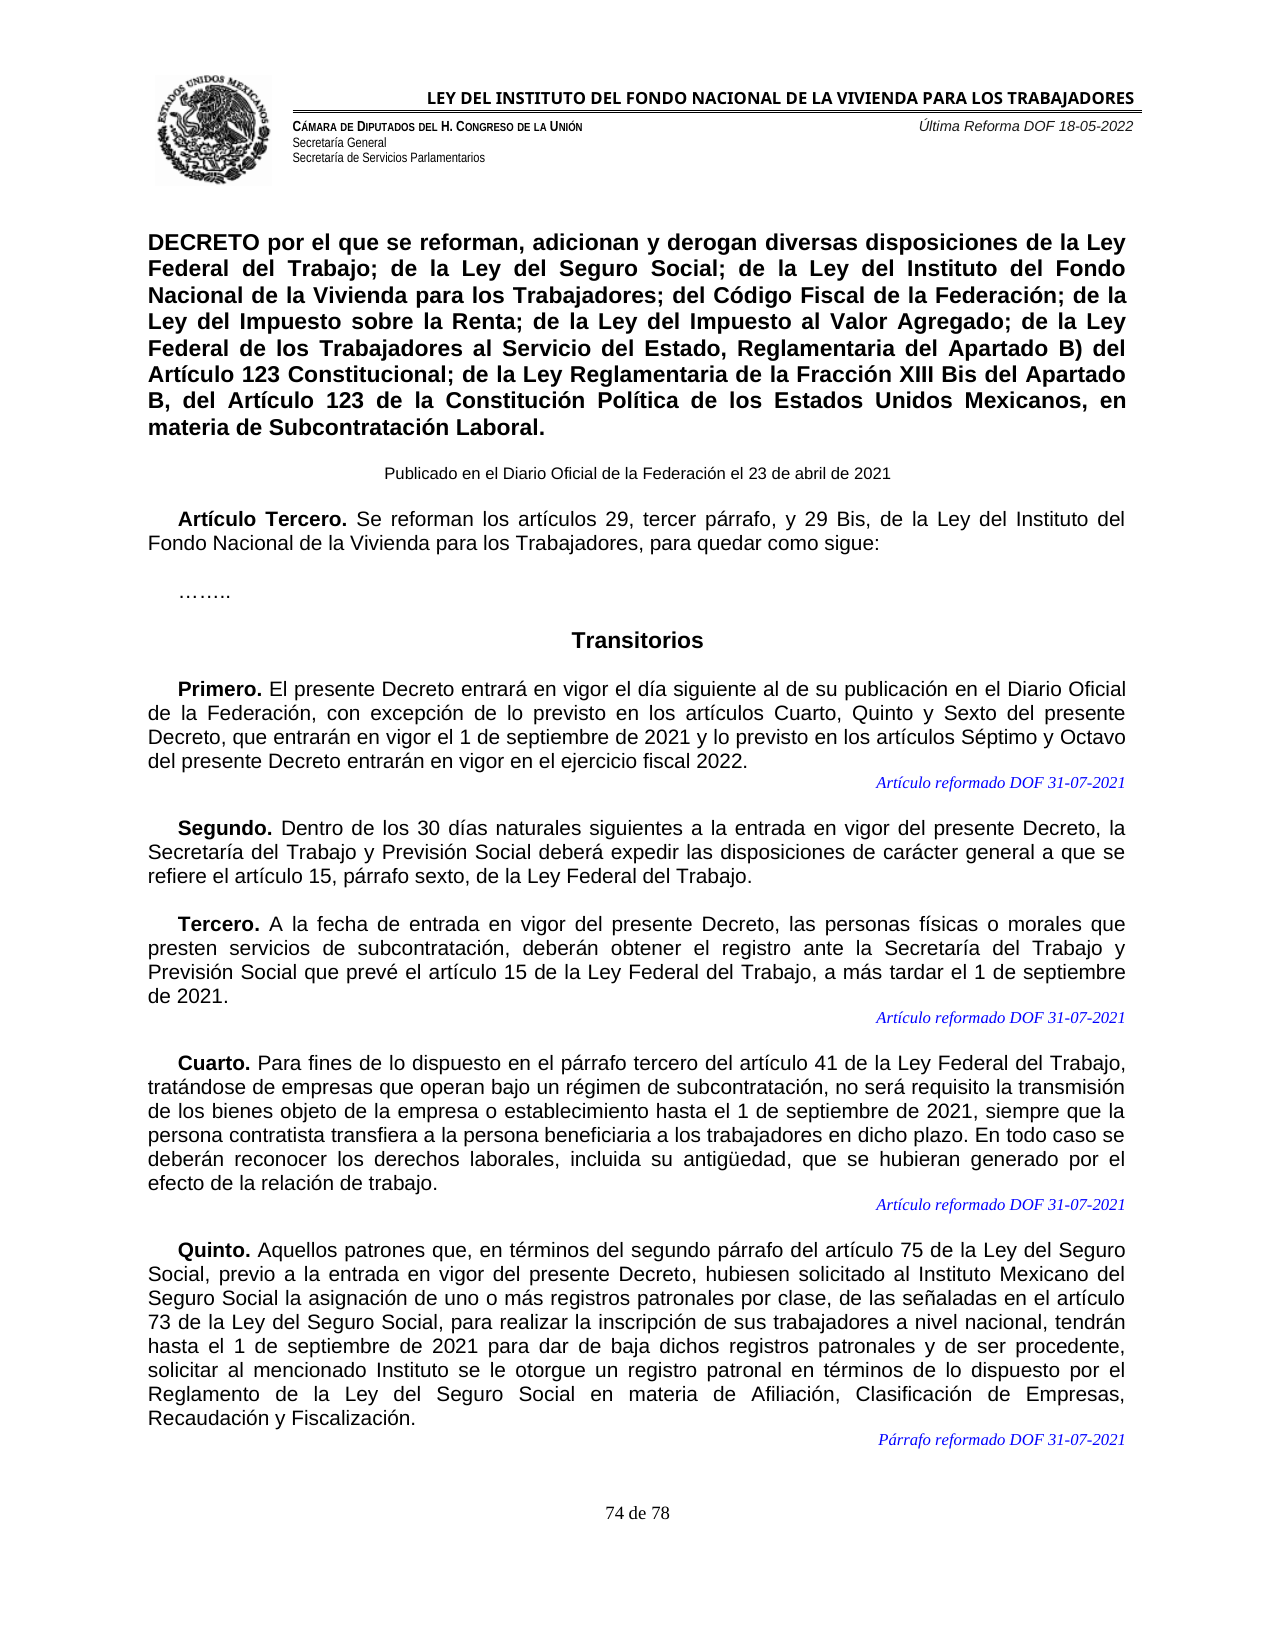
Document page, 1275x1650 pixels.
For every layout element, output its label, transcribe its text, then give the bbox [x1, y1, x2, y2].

text Segundo. Dentro de los 30 días naturales siguientes a la entrada en vigor del presente Decreto, la Secretaría del Trabajo y Previsión Social deberá expedir las disposiciones de carácter general a que se refiere el artículo 15, párrafo sexto, de la Ley Federal del Trabajo. [148, 816, 1127, 888]
text DECRETO por el que se reforman, adicionan y derogan diversas disposiciones de la Ley Federal del Trabajo; de la Ley del Seguro Social; de la Ley del Instituto del Fondo Nacional de la Vivienda para los Trabajadores; del Código Fiscal de la Federación; de la Ley del Impuesto sobre la Renta; de la Ley del Impuesto al Valor Agregado; de la Ley Federal de los Trabajadores al Servicio del Estado, Reglamentaria del Apartado B) del Artículo 123 Constitucional; de la Ley Reglamentaria de la Fracción XIII Bis del Apartado B, del Artículo 123 de la Constitución Política de los Estados Unidos Mexicanos, en materia de Subcontratación Laboral. [148, 229, 1127, 440]
text Artículo Tercero. Se reforman los artículos 29, tercer párrafo, y 29 Bis, de la Ley del Instituto del Fondo Nacional de la Vivienda para los Trabajadores, para quedar como sigue: [148, 507, 1127, 555]
text Párrafo reformado DOF 31-07-2021 [148, 1429, 1127, 1448]
text Artículo reformado DOF 31-07-2021 [148, 1008, 1127, 1027]
text Artículo reformado DOF 31-07-2021 [148, 1194, 1127, 1214]
text Cuarto. Para fines de lo dispuesto en el párrafo tercero del artículo 41 de la Ley Federal del Trabajo, tratándose de empresas que operan bajo un régimen de subcontratación, no será requisito la transmisión de los bienes objeto de la empresa o establecimiento hasta el 1 de septiembre de 2021, siempre que la persona contratista transfiera a la persona beneficiaria a los trabajadores en dicho plazo. En todo caso se deberán reconocer los derechos laborales, incluida su antigüedad, que se hubieran generado por el efecto de la relación de trabajo. [148, 1051, 1127, 1194]
text Publicado en el Diario Oficial de la Federación el 23 de abril de 2021 [148, 464, 1127, 483]
text Quinto. Aquellos patrones que, en términos del segundo párrafo del artículo 75 de la Ley del Seguro Social, previo a la entrada en vigor del presente Decreto, hubiesen solicitado al Instituto Mexicano del Seguro Social la asignación de uno o más registros patronales por clase, de las señaladas en el artículo 73 de la Ley del Seguro Social, para realizar la inscripción de sus trabajadores a nivel nacional, tendrán hasta el 1 de septiembre de 2021 para dar de baja dichos registros patronales y de ser procedente, solicitar al mencionado Instituto se le otorgue un registro patronal en términos de lo dispuesto por el Reglamento de la Ley del Seguro Social en materia de Afiliación, Clasificación de Empresas, Recaudación y Fiscalización. [148, 1238, 1127, 1429]
text …….. [148, 579, 1127, 603]
text Primero. El presente Decreto entrará en vigor el día siguiente al de su publicación en el Diario Oficial de la Federación, con excepción de lo previsto en los artículos Cuarto, Quinto y Sexto del presente Decreto, que entrarán en vigor el 1 de septiembre de 2021 y lo previsto en los artículos Séptimo y Octavo del presente Decreto entrarán en vigor en el ejercicio fiscal 2022. [148, 677, 1127, 773]
text Artículo reformado DOF 31-07-2021 [148, 773, 1127, 792]
text Tercero. A la fecha de entrada en vigor del presente Decreto, las personas físicas o morales que presten servicios de subcontratación, deberán obtener el registro ante la Secretaría del Trabajo y Previsión Social que prevé el artículo 15 de la Ley Federal del Trabajo, a más tardar el 1 de septiembre de 2021. [148, 912, 1127, 1008]
text Transitorios [148, 627, 1127, 653]
